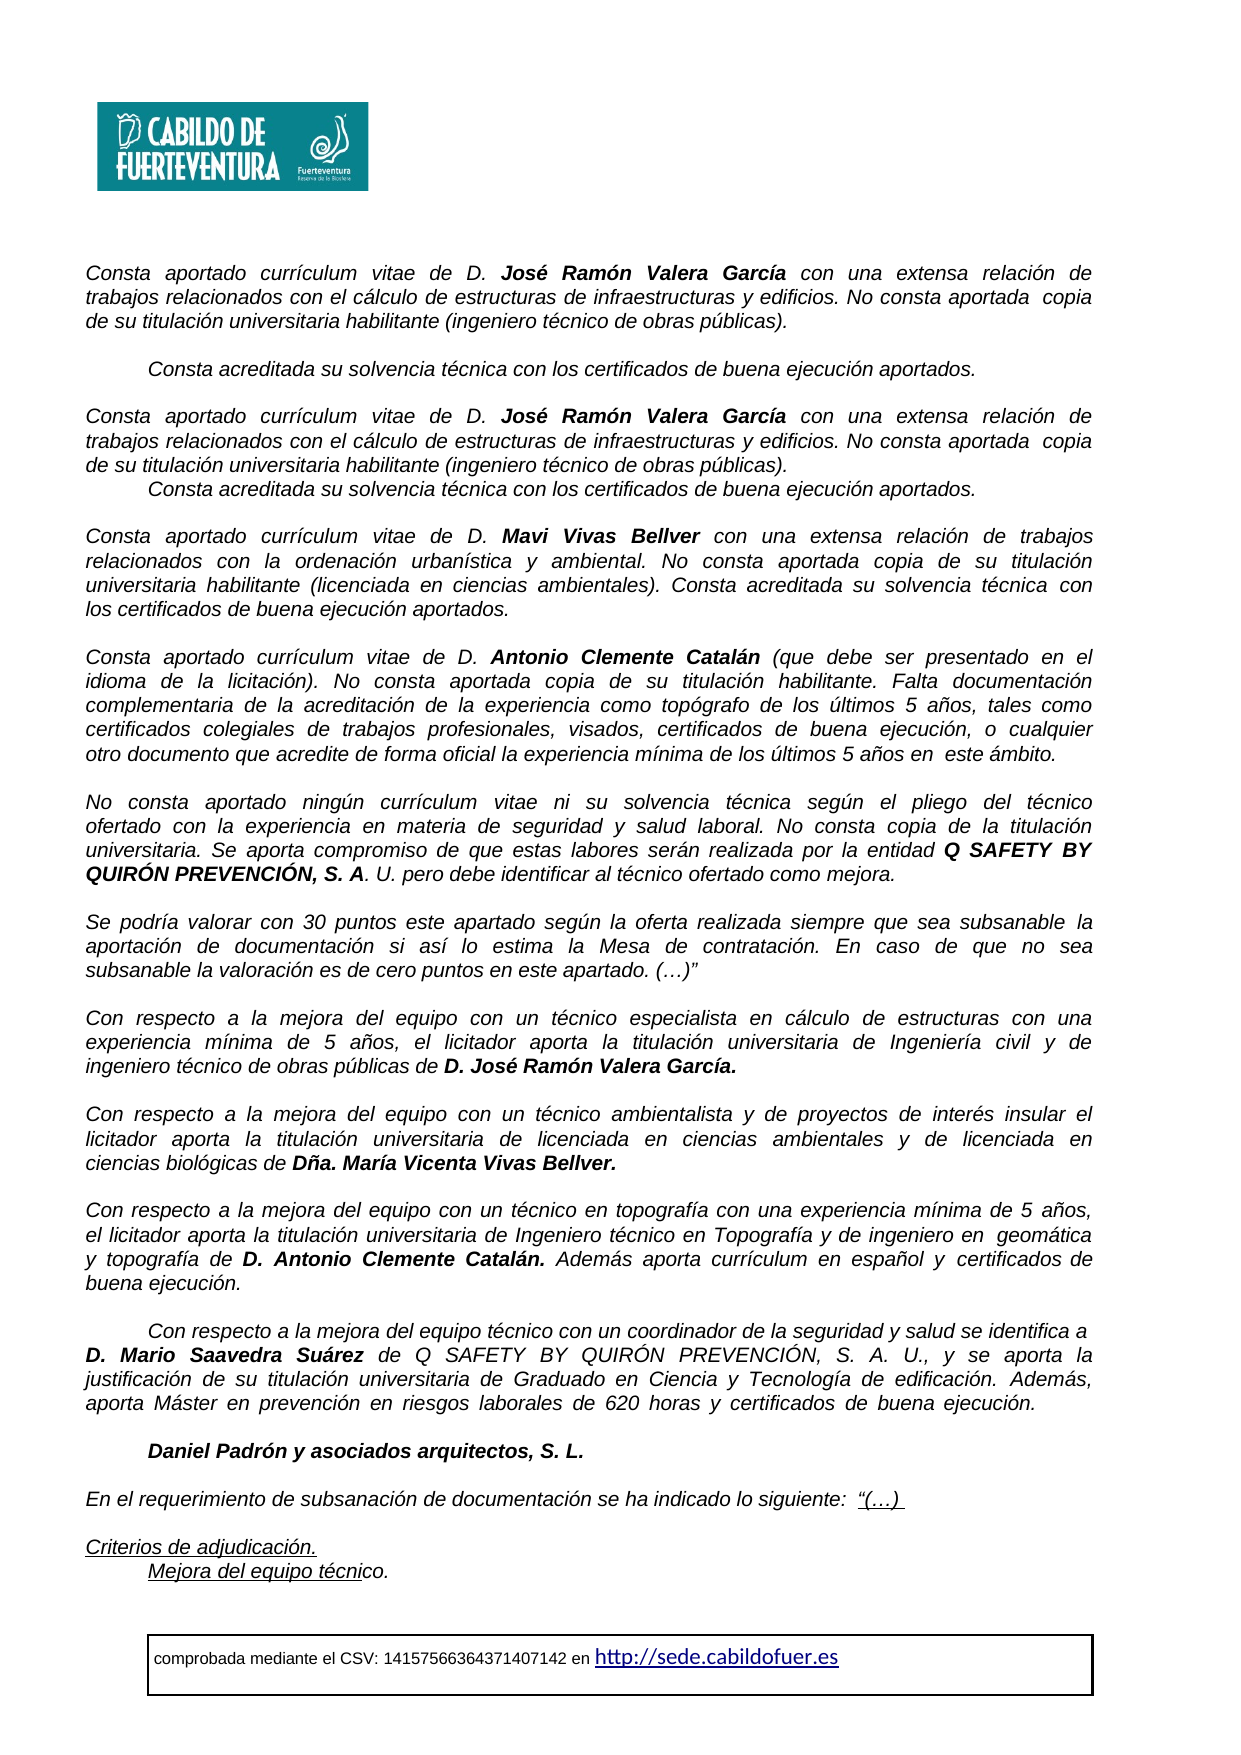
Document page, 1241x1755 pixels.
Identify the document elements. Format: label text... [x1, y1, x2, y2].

text Consta aportado currículum vitae de D. José Ramón Valera García con una extensa relación de trabajos relacionados con el cálculo de estructuras de infraestructuras y edificios. No consta aportada copia de su titulación universitaria habilitante (ingeniero técnico de obras públicas). [85, 404, 1093, 477]
text No consta aportado ningún currículum vitae ni su solvencia técnica según el pliego del técnico ofertado con la experiencia en materia de seguridad y salud laboral. No consta copia de la titulación universitaria. Se aporta compromiso de que estas labores serán realizada por la entidad Q SAFETY BY QUIRÓN PREVENCIÓN, S. A. U. pero debe identificar al técnico ofertado como mejora. [85, 789, 1093, 886]
subtitle Daniel Padrón y asociados arquitectos, S. L. [148, 1439, 1107, 1463]
text Se podría valorar con 30 puntos este apartado según la oferta realizada siempre que sea subsanable la aportación de documentación si así lo estima la Mesa de contratación. En caso de que no sea subsanable la valoración es de cero puntos en este apartado. (…)” [85, 910, 1093, 982]
text Con respecto a la mejora del equipo técnico con un coordinador de la seguridad y salud se identifica a [148, 1319, 1107, 1343]
text Con respecto a la mejora del equipo con un técnico especialista en cálculo de estructuras con una experiencia mínima de 5 años, el licitador aporta la titulación universitaria de Ingeniería civil y de ingeniero técnico de obras públicas de D. José Ramón Valera García. [85, 1006, 1093, 1078]
text Consta aportado currículum vitae de D. Mavi Vivas Bellver con una extensa relación de trabajos relacionados con la ordenación urbanística y ambiental. No consta aportada copia de su titulación universitaria habilitante (licenciada en ciencias ambientales). Consta acreditada su solvencia técnica con los certificados de buena ejecución aportados. [85, 524, 1093, 621]
text Consta aportado currículum vitae de D. Antonio Clemente Catalán (que debe ser presentado en el idioma de la licitación). No consta aportada copia de su titulación habilitante. Falta documentación complementaria de la acreditación de la experiencia como topógrafo de los últimos 5 años, tales como certificados colegiales de trabajos profesionales, visados, certificados de buena ejecución, o cualquier otro documento que acredite de forma oficial la experiencia mínima de los últimos 5 años en este ámbito. [85, 645, 1093, 766]
text D. Mario Saavedra Suárez de Q SAFETY BY QUIRÓN PREVENCIÓN, S. A. U., y se aporta la justificación de su titulación universitaria de Graduado en Ciencia y Tecnología de edificación. Además, aporta Máster en prevención en riesgos laborales de 620 horas y certificados de buena ejecución. [85, 1343, 1093, 1415]
text En el requerimiento de subsanación de documentación se ha indicado lo siguiente: “(…) Criterios de adjudicación. [85, 1463, 930, 1559]
text Consta aportado currículum vitae de D. José Ramón Valera García con una extensa relación de trabajos relacionados con el cálculo de estructuras de infraestructuras y edificios. No consta aportada copia de su titulación universitaria habilitante (ingeniero técnico de obras públicas). [85, 260, 1093, 333]
text Con respecto a la mejora del equipo con un técnico en topografía con una experiencia mínima de 5 años, el licitador aporta la titulación universitaria de Ingeniero técnico en Topografía y de ingeniero en geomática y topografía de D. Antonio Clemente Catalán. Además aporta currículum en español y certificados de buena ejecución. [85, 1198, 1093, 1295]
text Consta acreditada su solvencia técnica con los certificados de buena ejecución aportados. [148, 477, 1107, 501]
text Consta acreditada su solvencia técnica con los certificados de buena ejecución aportados. [148, 356, 1107, 380]
text Mejora del equipo técnico. [148, 1559, 1107, 1583]
text Con respecto a la mejora del equipo con un técnico ambientalista y de proyectos de interés insular el licitador aporta la titulación universitaria de licenciada en ciencias ambientales y de licenciada en ciencias biológicas de Dña. María Vicenta Vivas Bellver. [85, 1102, 1093, 1174]
